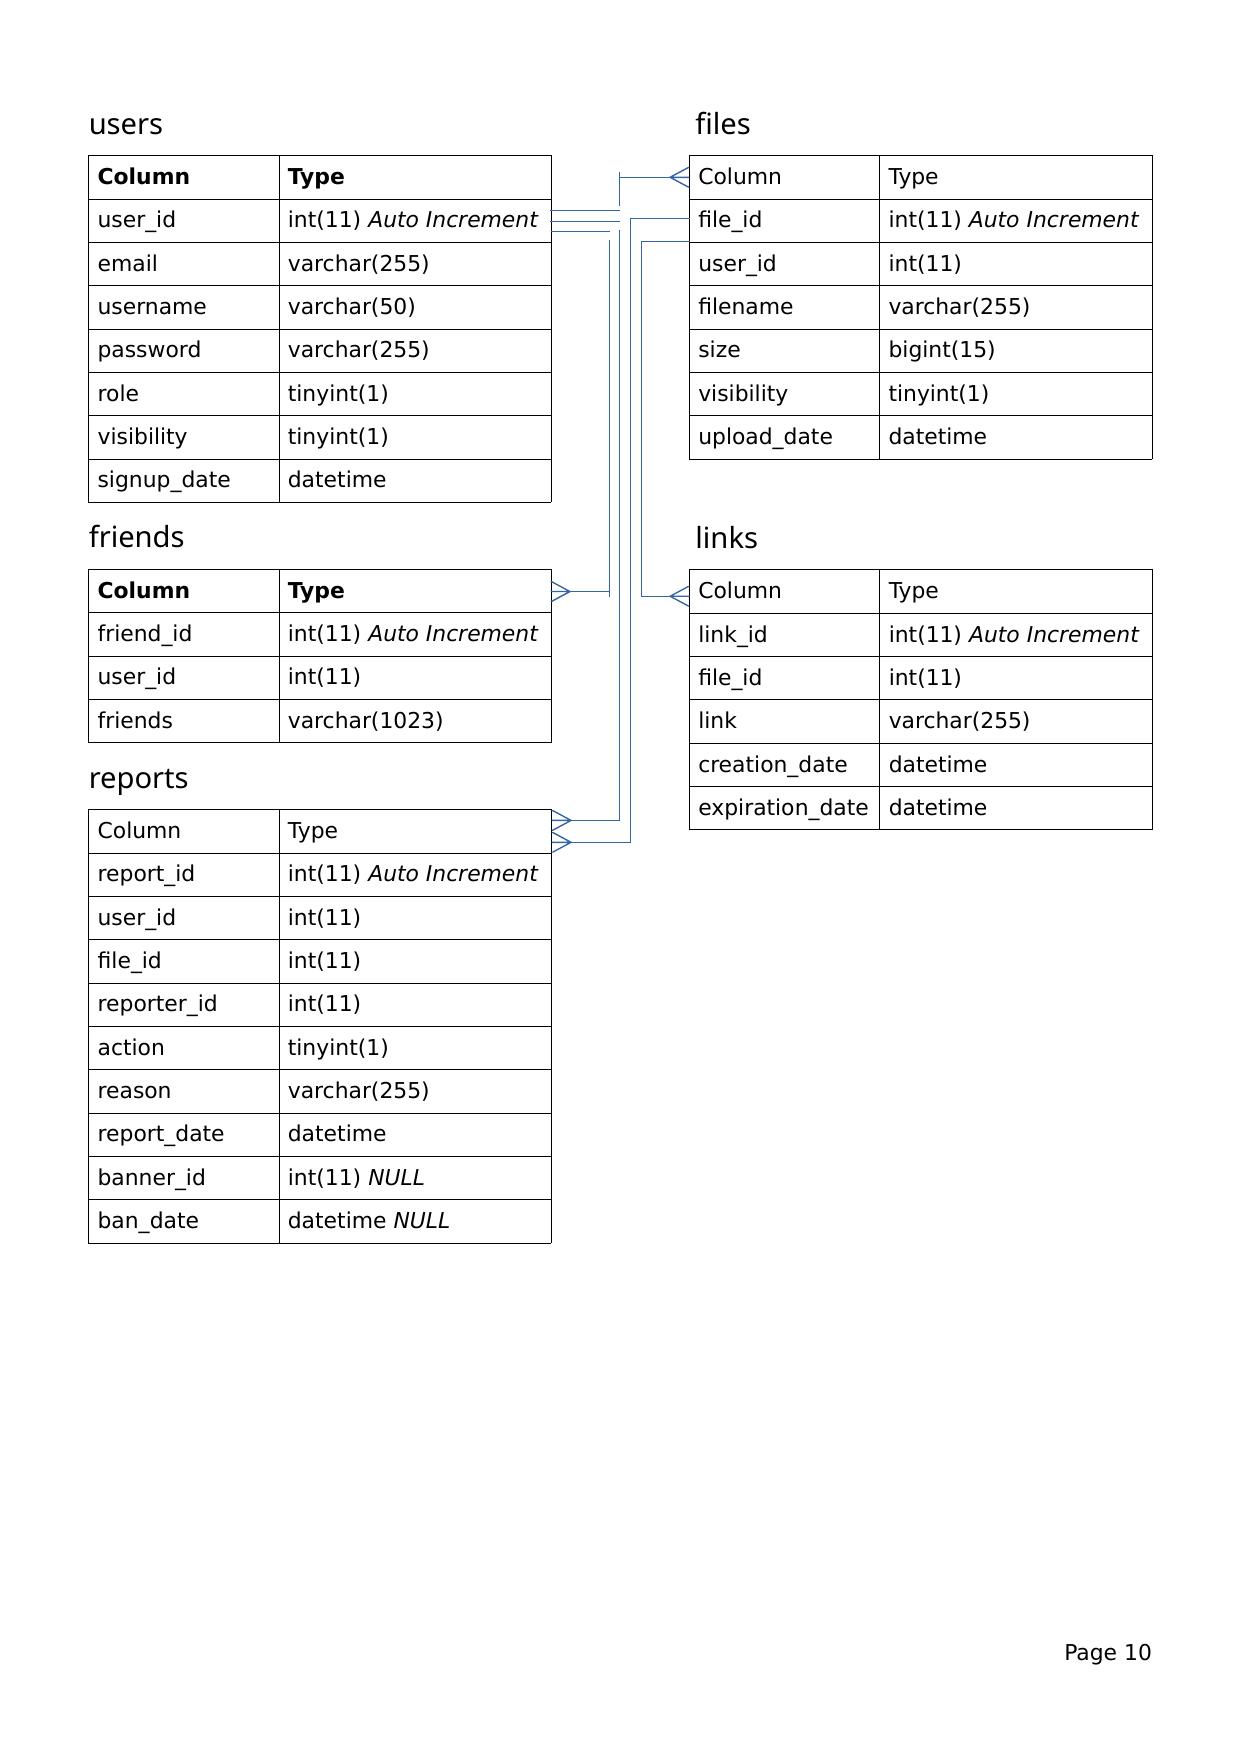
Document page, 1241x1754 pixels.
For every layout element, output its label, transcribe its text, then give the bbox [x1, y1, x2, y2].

table_cell int(11) Auto Increment [280, 854, 551, 896]
subtitle reports [88, 757, 605, 797]
table_cell user_id [89, 897, 279, 939]
table_cell tinyint(1) [280, 373, 551, 415]
table_cell int(11) [880, 657, 1152, 699]
table_cell report_id [89, 854, 279, 896]
table_header Column [690, 156, 879, 199]
table_cell int(11) Auto Increment [280, 200, 551, 242]
table_cell username [89, 286, 279, 329]
table_cell reporter_id [89, 984, 279, 1026]
table_cell action [89, 1027, 279, 1069]
table_cell int(11) [280, 897, 551, 939]
table_cell friends [89, 700, 279, 742]
table_cell signup_date [89, 460, 279, 502]
table_header Column [89, 570, 279, 612]
table_cell tinyint(1) [280, 416, 551, 459]
table_header Type [280, 810, 551, 852]
table_cell report_date [89, 1114, 279, 1156]
table_header Type [880, 570, 1152, 613]
subtitle [635, 517, 641, 557]
table_cell friend_id [89, 613, 279, 656]
table_cell int(11) NULL [280, 1157, 551, 1199]
subtitle files [635, 103, 1152, 143]
table_cell banner_id [89, 1157, 279, 1199]
table_cell int(11) [280, 657, 551, 699]
table_cell reason [89, 1070, 279, 1112]
table_cell tinyint(1) [280, 1027, 551, 1069]
table_cell upload_date [690, 416, 879, 459]
table_cell password [89, 330, 279, 372]
table_cell email [89, 243, 279, 285]
table_cell varchar(255) [880, 700, 1152, 743]
table_cell int(11) Auto Increment [880, 200, 1152, 242]
table_cell bigint(15) [880, 330, 1152, 372]
table_cell user_id [89, 657, 279, 699]
table_cell link [690, 700, 879, 743]
table_cell varchar(255) [280, 330, 551, 372]
table_cell varchar(255) [880, 286, 1152, 329]
table_cell visibility [89, 416, 279, 459]
table_cell link_id [690, 614, 879, 656]
table_header Type [880, 156, 1152, 199]
table_cell tinyint(1) [880, 373, 1152, 415]
table_cell creation_date [690, 744, 879, 786]
table_cell datetime [880, 416, 1152, 459]
table_cell int(11) Auto Increment [280, 613, 551, 656]
table_header Column [89, 810, 279, 852]
table_cell varchar(50) [280, 286, 551, 329]
subtitle users [88, 103, 605, 143]
table_cell datetime [280, 1114, 551, 1156]
table_cell int(11) [280, 940, 551, 982]
table_header Column [690, 570, 879, 613]
table_cell datetime [880, 787, 1152, 829]
table_cell file_id [690, 657, 879, 699]
table_cell user_id [89, 200, 279, 242]
table_cell role [89, 373, 279, 415]
subtitle friends [88, 517, 605, 556]
table_cell ban_date [89, 1200, 279, 1242]
table_header Type [280, 156, 551, 199]
table_header Type [280, 570, 551, 612]
table_cell filename [690, 286, 879, 329]
subtitle links [642, 517, 1152, 557]
table_cell varchar(255) [280, 1070, 551, 1112]
table_cell datetime [880, 744, 1152, 786]
table_cell varchar(1023) [280, 700, 551, 742]
table_cell file_id [89, 940, 279, 982]
table_cell int(11) [880, 243, 1152, 285]
table_cell user_id [690, 243, 879, 285]
table_cell file_id [690, 200, 879, 242]
table_cell datetime NULL [280, 1200, 551, 1242]
table_header Column [89, 156, 279, 199]
table_cell datetime [280, 460, 551, 502]
table_cell int(11) Auto Increment [880, 614, 1152, 656]
table_cell varchar(255) [280, 243, 551, 285]
table_cell visibility [690, 373, 879, 415]
table_cell int(11) [280, 984, 551, 1026]
table_cell size [690, 330, 879, 372]
table_cell expiration_date [690, 787, 879, 829]
